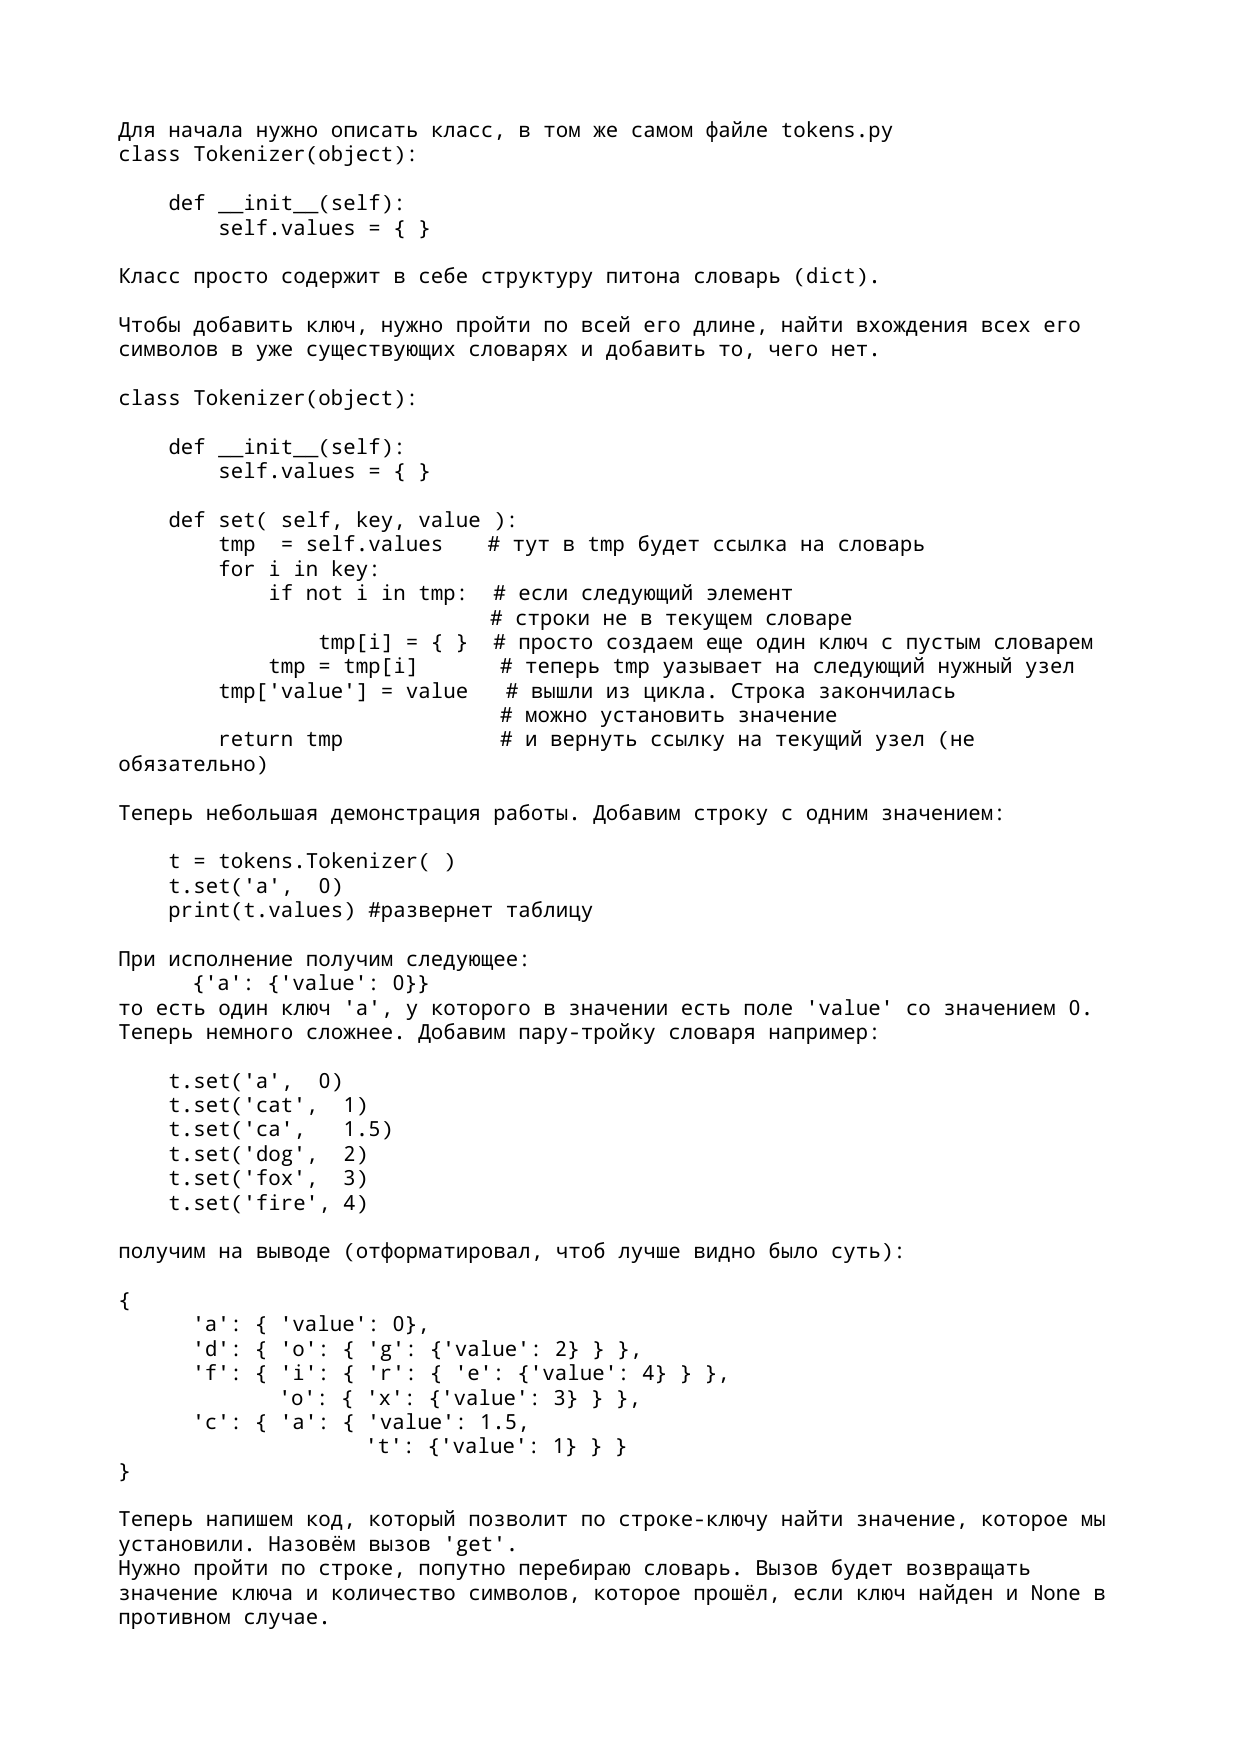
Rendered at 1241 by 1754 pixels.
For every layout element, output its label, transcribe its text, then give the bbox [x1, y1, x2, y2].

text Нужно пройти по строке, попутно перебираю словарь. Вызов будет возвращать значение ключа и количество символов, которое прошёл, если ключ найден и None в противном случае. [118, 1556, 1122, 1629]
text def set( self, key, value ): [118, 508, 1122, 532]
text 't': {'value': 1} } } [118, 1434, 1122, 1459]
text 'c': { 'a': { 'value': 1.5, [118, 1410, 1122, 1434]
text tmp[i] = { } # просто создаем еще один ключ с пустым словарем [118, 630, 1122, 654]
text 'd': { 'o': { 'g': {'value': 2} } }, [118, 1337, 1122, 1361]
text то есть один ключ 'a', у которого в значении есть поле 'value' со значением 0. Теперь немного сложнее. Добавим пару-тройку словаря например: [118, 996, 1122, 1044]
text t.set('ca', 1.5) [118, 1117, 1122, 1142]
text 'o': { 'x': {'value': 3} } }, [118, 1386, 1122, 1410]
text t.set('a', 0) [118, 874, 1122, 898]
text { [118, 1288, 1122, 1312]
text def __init__(self): [118, 435, 1122, 459]
text # строки не в текущем словаре [118, 606, 1122, 630]
text if not i in tmp: # если следующий элемент [118, 581, 1122, 606]
text self.values = { } [118, 216, 1122, 240]
text t.set('dog', 2) [118, 1142, 1122, 1166]
text получим на выводе (отформатировал, чтоб лучше видно было суть): [118, 1239, 1122, 1264]
text self.values = { } [118, 459, 1122, 484]
text tmp = tmp[i] # теперь tmp уазывает на следующий нужный узел [118, 654, 1122, 679]
text # можно установить значение [118, 703, 1122, 727]
text tmp['value'] = value # вышли из цикла. Строка закончилась [118, 679, 1122, 703]
text Класс просто содержит в себе структуру питона словарь (dict). [118, 264, 1122, 289]
text tmp = self.values # тут в tmp будет ссылка на словарь [118, 532, 1122, 557]
text def __init__(self): [118, 191, 1122, 216]
text t.set('a', 0) [118, 1069, 1122, 1093]
text t.set('fire', 4) [118, 1191, 1122, 1215]
text class Tokenizer(object): [118, 386, 1122, 411]
text for i in key: [118, 557, 1122, 581]
text 'a': { 'value': 0}, [118, 1312, 1122, 1337]
text {'a': {'value': 0}} [118, 971, 1122, 996]
text Для начала нужно описать класс, в том же самом файле tokens.py [118, 118, 1122, 142]
text class Tokenizer(object): [118, 142, 1122, 167]
text Чтобы добавить ключ, нужно пройти по всей его длине, найти вхождения всех его символов в уже существующих словарях и добавить то, чего нет. [118, 313, 1122, 362]
text return tmp # и вернуть ссылку на текущий узел (не обязательно) [118, 727, 1122, 776]
text t = tokens.Tokenizer( ) [118, 849, 1122, 874]
text t.set('cat', 1) [118, 1093, 1122, 1117]
text Теперь небольшая демонстрация работы. Добавим строку с одним значением: [118, 801, 1122, 825]
text t.set('fox', 3) [118, 1166, 1122, 1191]
text При исполнение получим следующее: [118, 947, 1122, 971]
text print(t.values) #развернет таблицу [118, 898, 1122, 922]
text Теперь напишем код, который позволит по строке-ключу найти значение, которое мы установили. Назовём вызов 'get'. [118, 1507, 1122, 1556]
text 'f': { 'i': { 'r': { 'e': {'value': 4} } }, [118, 1361, 1122, 1386]
text } [118, 1459, 1122, 1483]
